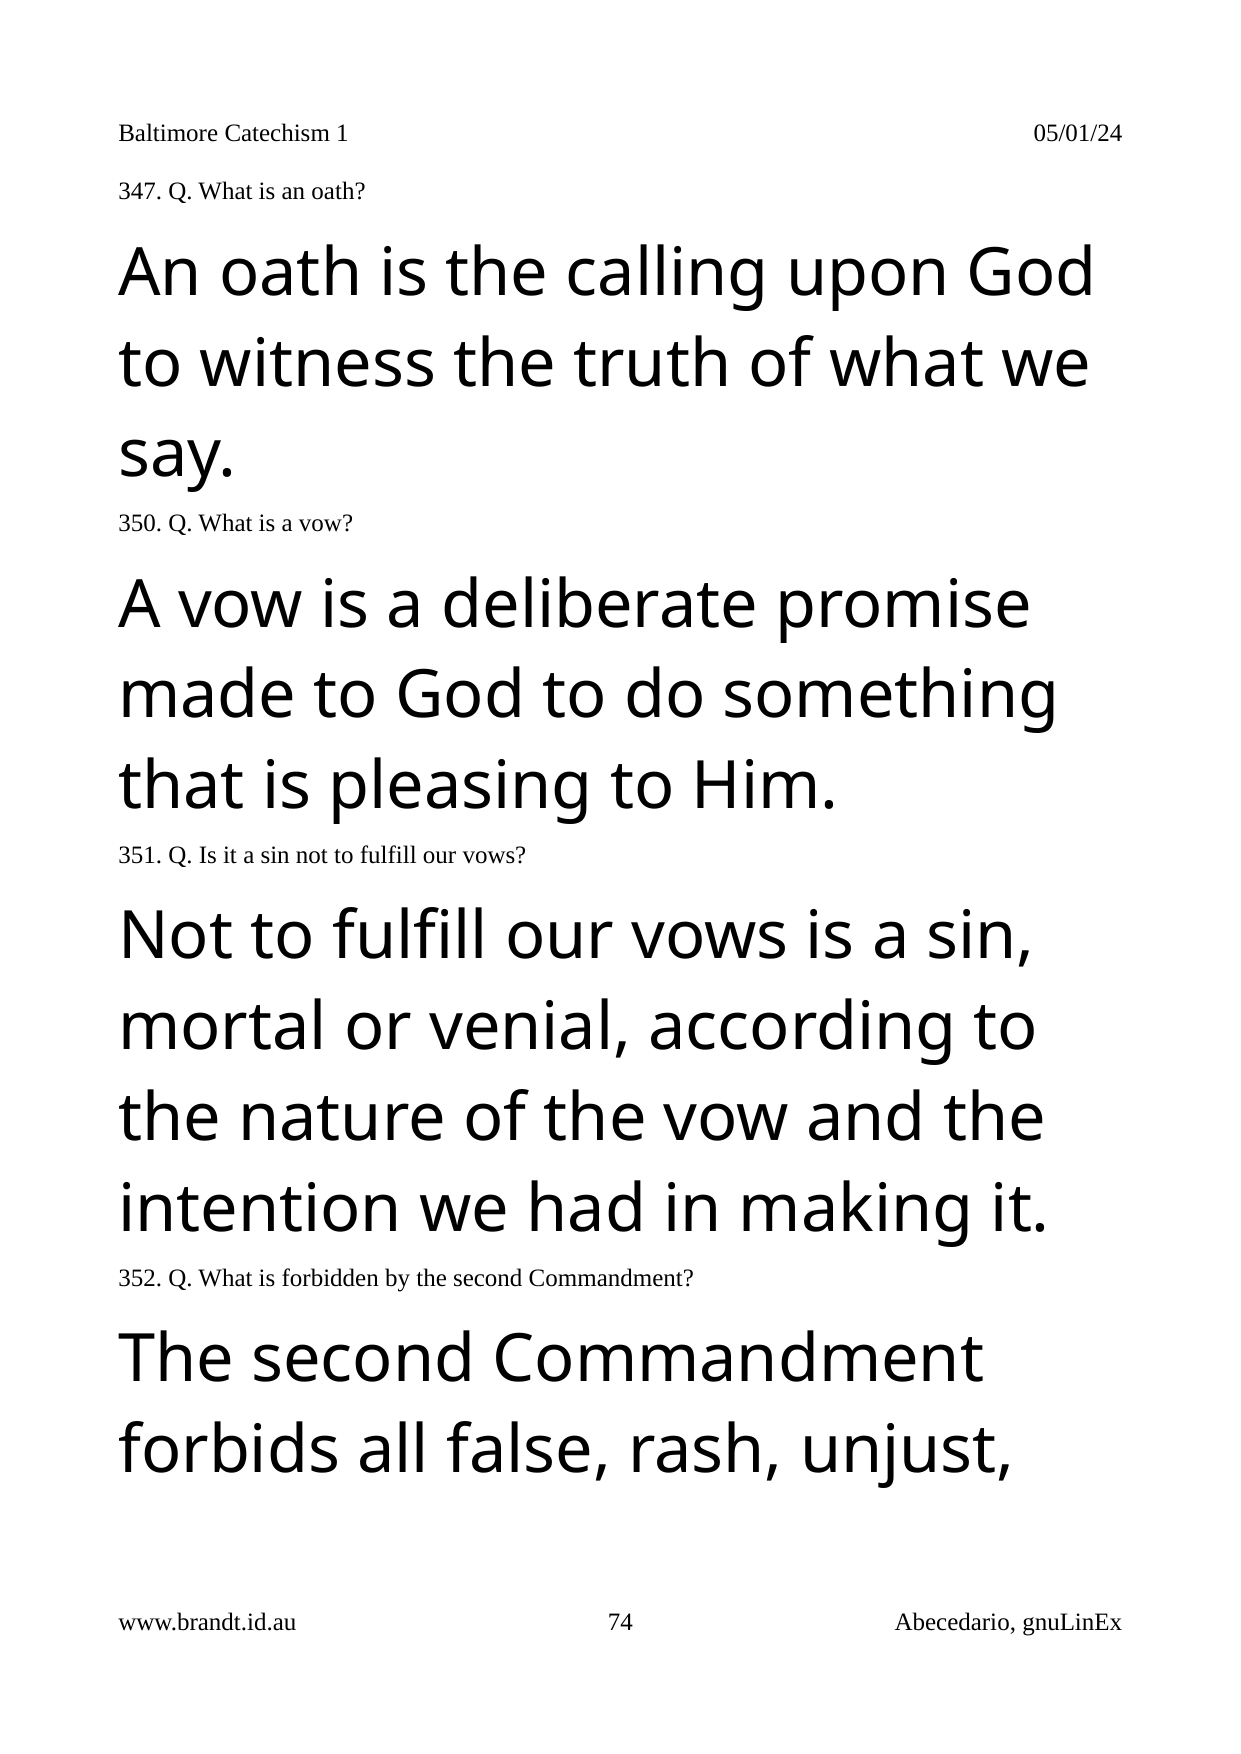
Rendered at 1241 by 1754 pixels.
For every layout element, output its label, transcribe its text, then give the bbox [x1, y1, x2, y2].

text 347. Q. What is an oath? [118, 176, 1122, 205]
text 352. Q. What is forbidden by the second Commandment? [118, 1263, 1122, 1292]
text Not to fulfill our vows is a sin, mortal or venial, according to the nature of the vow and the intention we had in making it. [118, 888, 1122, 1251]
text A vow is a deliberate promise made to God to do something that is pleasing to Him. [118, 556, 1122, 828]
text An oath is the calling upon God to witness the truth of what we say. [118, 224, 1122, 496]
text 350. Q. What is a vow? [118, 508, 1122, 537]
text 351. Q. Is it a sin not to fulfill our vows? [118, 840, 1122, 869]
text The second Commandment forbids all false, rash, unjust, [118, 1310, 1122, 1492]
